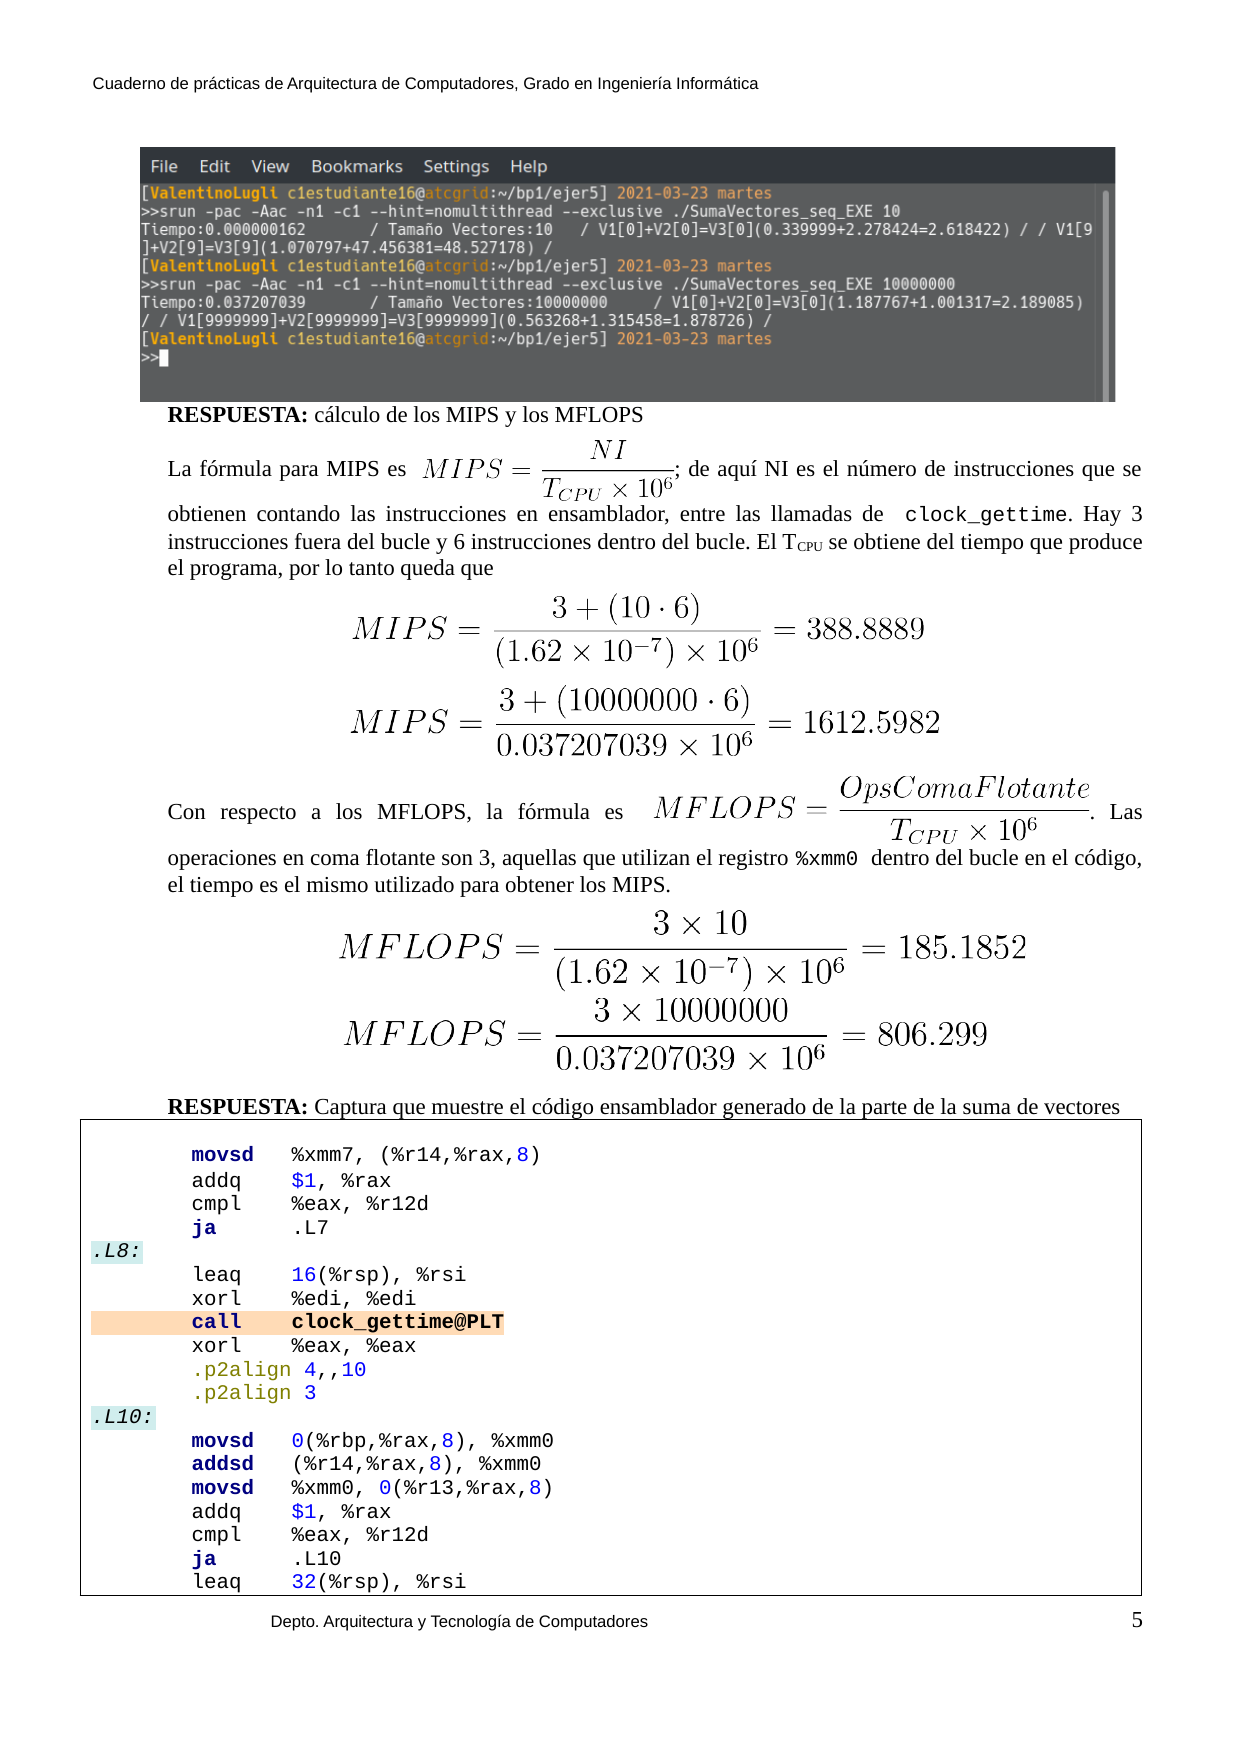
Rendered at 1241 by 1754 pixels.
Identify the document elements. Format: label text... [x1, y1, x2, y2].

picture [338, 910, 1026, 992]
picture [352, 593, 924, 669]
picture [140, 147, 1116, 402]
picture [343, 998, 987, 1070]
picture [653, 776, 1090, 844]
table_header movsd %xmm7, (%r14,%rax,8) addq $1, %rax cmpl %eax, %r12d ja .L7 .L8: leaq 16(%rsp), %rsi xorl %edi, %edi call clock_gettime@PLT xorl %eax, %eax .p2align 4,,10 .p2align 3 .L10: movsd 0(%rbp,%rax,8), %xmm0 addsd (%r14,%rax,8), %xmm0 movsd %xmm0, 0(%r13,%rax,8) addq $1, %rax cmpl %eax, %r12d ja .L10 leaq 32(%rsp), %rsi [81, 1120, 1141, 1595]
text RESPUESTA: cálculo de los MIPS y los MFLOPS [167, 402, 1143, 428]
text RESPUESTA: Captura que muestre el código ensamblador generado de la parte de la suma de vectores [167, 1093, 1143, 1119]
text La fórmula para MIPS es ; de aquí NI es el número de instrucciones que se obtienen contando las instrucciones en ensamblador, entre las llamadas de clock_gettime. Hay 3 instrucciones fuera del bucle y 6 instrucciones dentro del bucle. El TCPU se obtiene del tiempo que produce el programa, por lo tanto queda que [167, 440, 1143, 581]
picture [350, 685, 939, 756]
picture [422, 440, 675, 501]
text Con respecto a los MFLOPS, la fórmula es . Las operaciones en coma flotante son 3, aquellas que utilizan el registro %xmm0 dentro del bucle en el código, el tiempo es el mismo utilizado para obtener los MIPS. [167, 776, 1143, 898]
